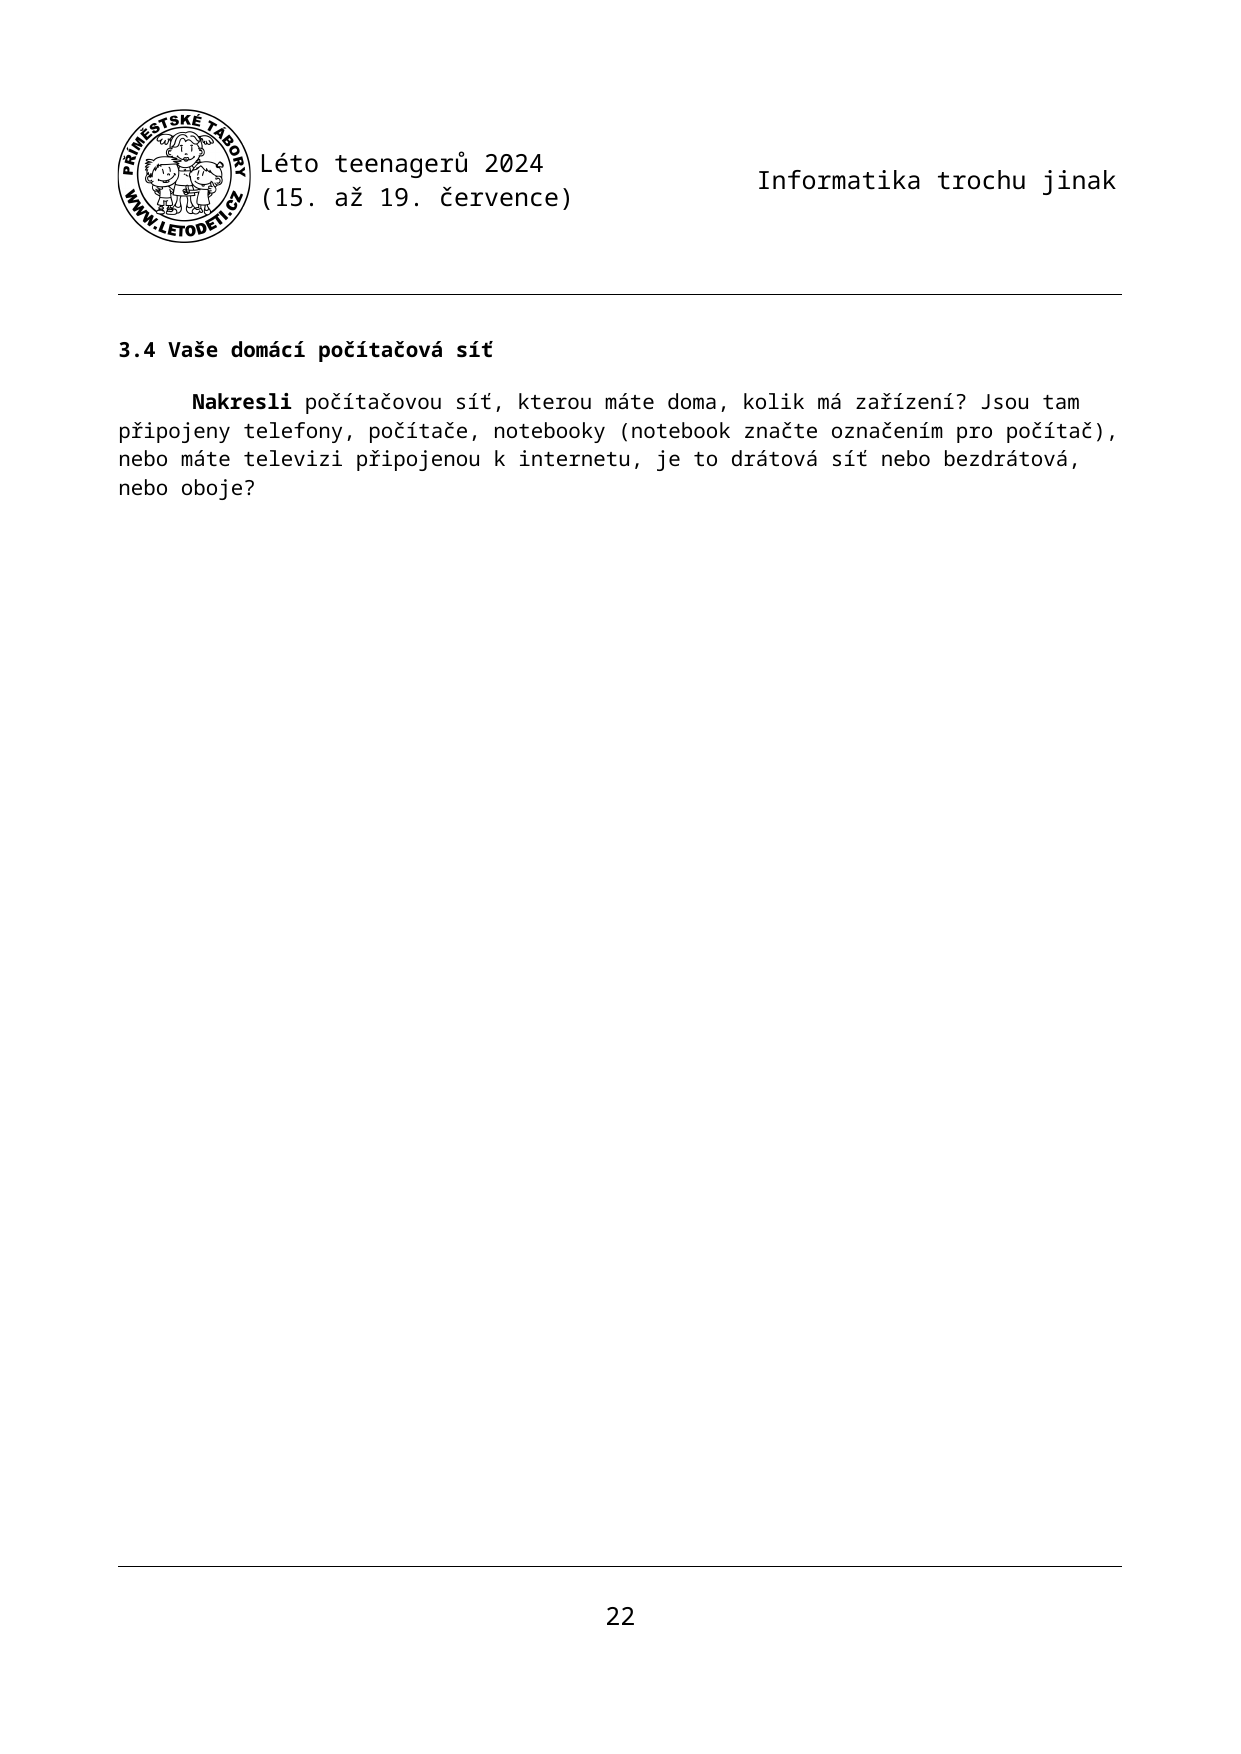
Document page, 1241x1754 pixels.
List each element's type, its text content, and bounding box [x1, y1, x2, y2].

picture [117, 107, 251, 243]
text 3.4 Vaše domácí počítačová síť [118, 335, 1122, 364]
text Nakresli počítačovou síť, kterou máte doma, kolik má zařízení? Jsou tam připojeny telefony, počítače, notebooky (notebook značte označením pro počítač), nebo máte televizi připojenou k internetu, je to drátová síť nebo bezdrátová, nebo oboje? [118, 387, 1122, 501]
